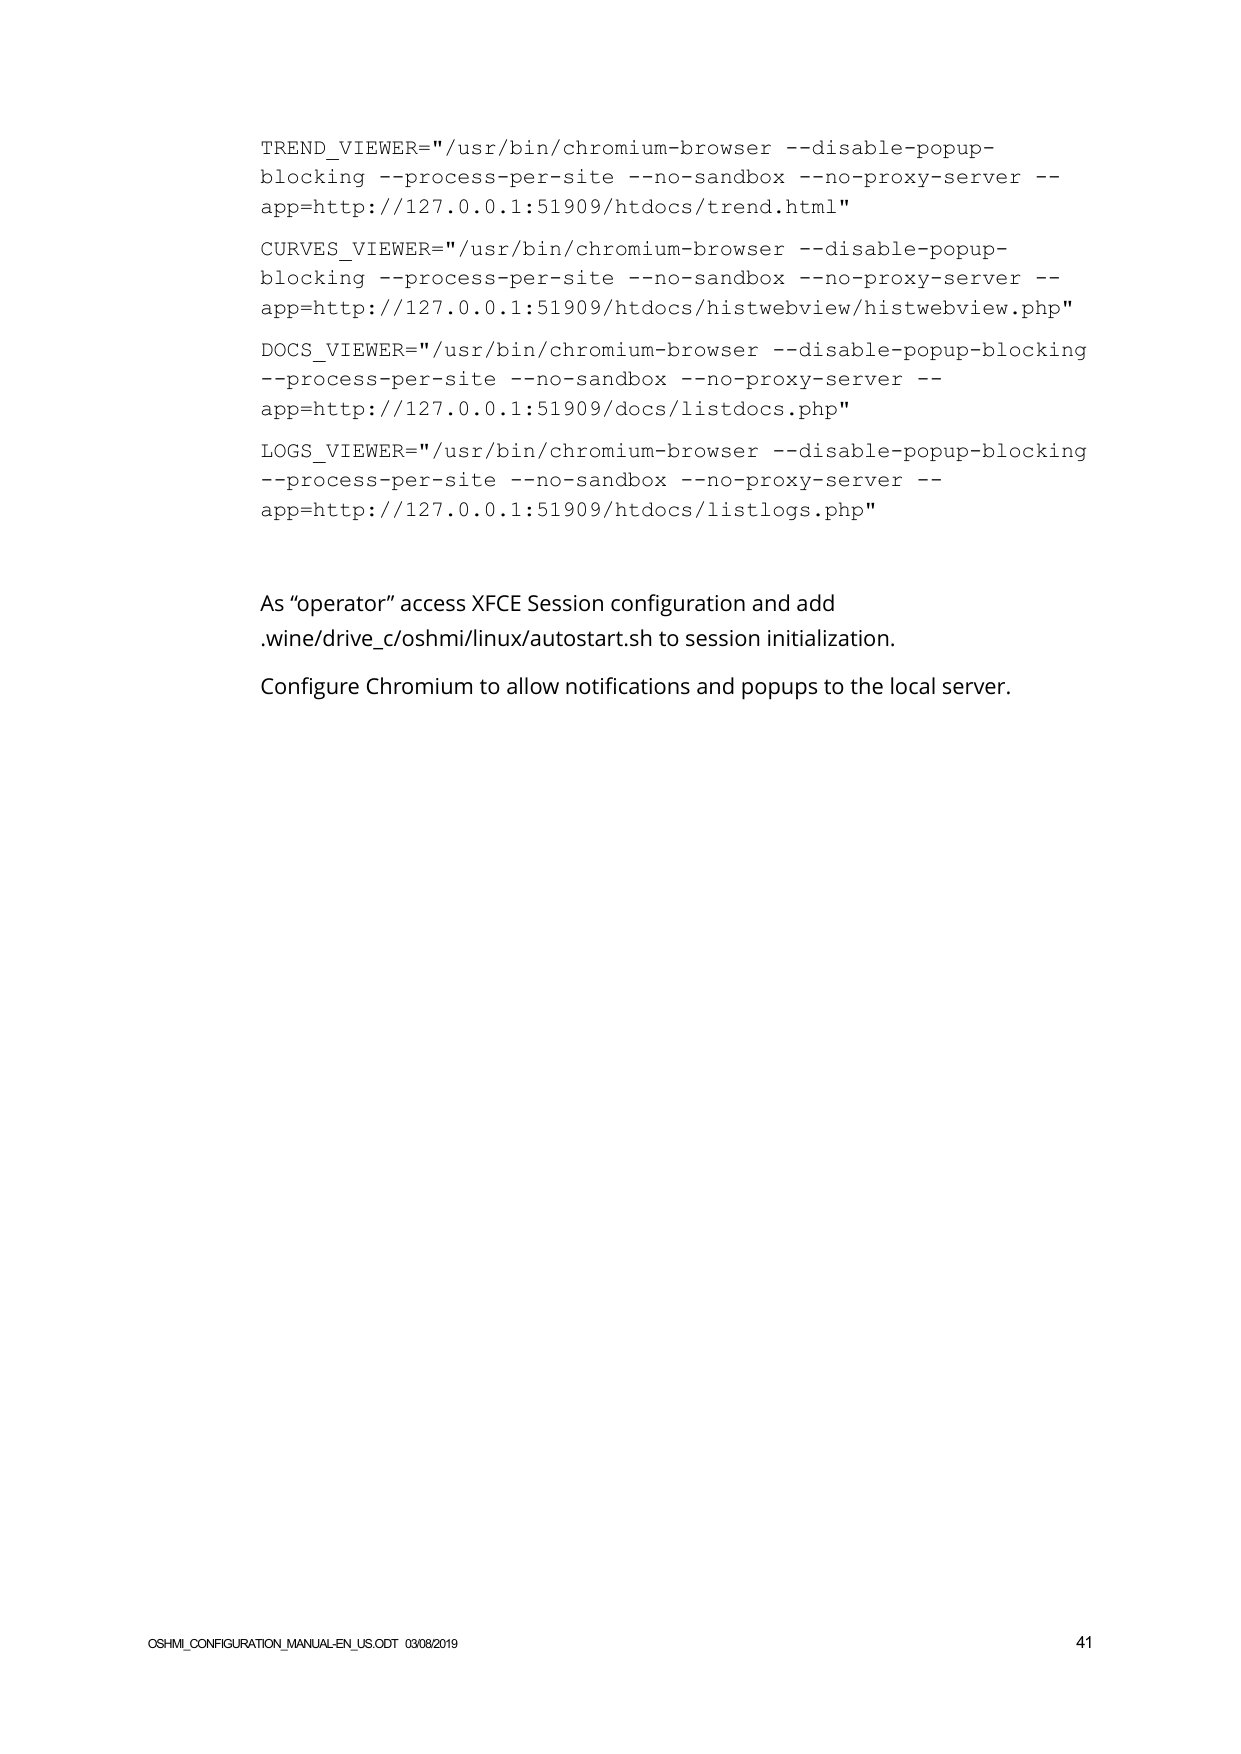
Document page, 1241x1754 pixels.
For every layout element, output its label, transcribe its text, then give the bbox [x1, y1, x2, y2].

text TREND_VIEWER="/usr/bin/chromium-browser --disable-popup-blocking --process-per-site --no-sandbox --no-proxy-server --app=http://127.0.0.1:51909/htdocs/trend.html" [260, 136, 1093, 220]
text DOCS_VIEWER="/usr/bin/chromium-browser --disable-popup-blocking --process-per-site --no-sandbox --no-proxy-server --app=http://127.0.0.1:51909/docs/listdocs.php" [260, 338, 1093, 422]
text As “operator” access XFCE Session configuration and add .wine/drive_c/oshmi/linux/autostart.sh to session initialization. [260, 588, 1093, 653]
text LOGS_VIEWER="/usr/bin/chromium-browser --disable-popup-blocking --process-per-site --no-sandbox --no-proxy-server --app=http://127.0.0.1:51909/htdocs/listlogs.php" [260, 439, 1093, 523]
text CURVES_VIEWER="/usr/bin/chromium-browser --disable-popup-blocking --process-per-site --no-sandbox --no-proxy-server --app=http://127.0.0.1:51909/htdocs/histwebview/histwebview.php" [260, 237, 1093, 321]
text Configure Chromium to allow notifications and popups to the local server. [260, 671, 1093, 701]
